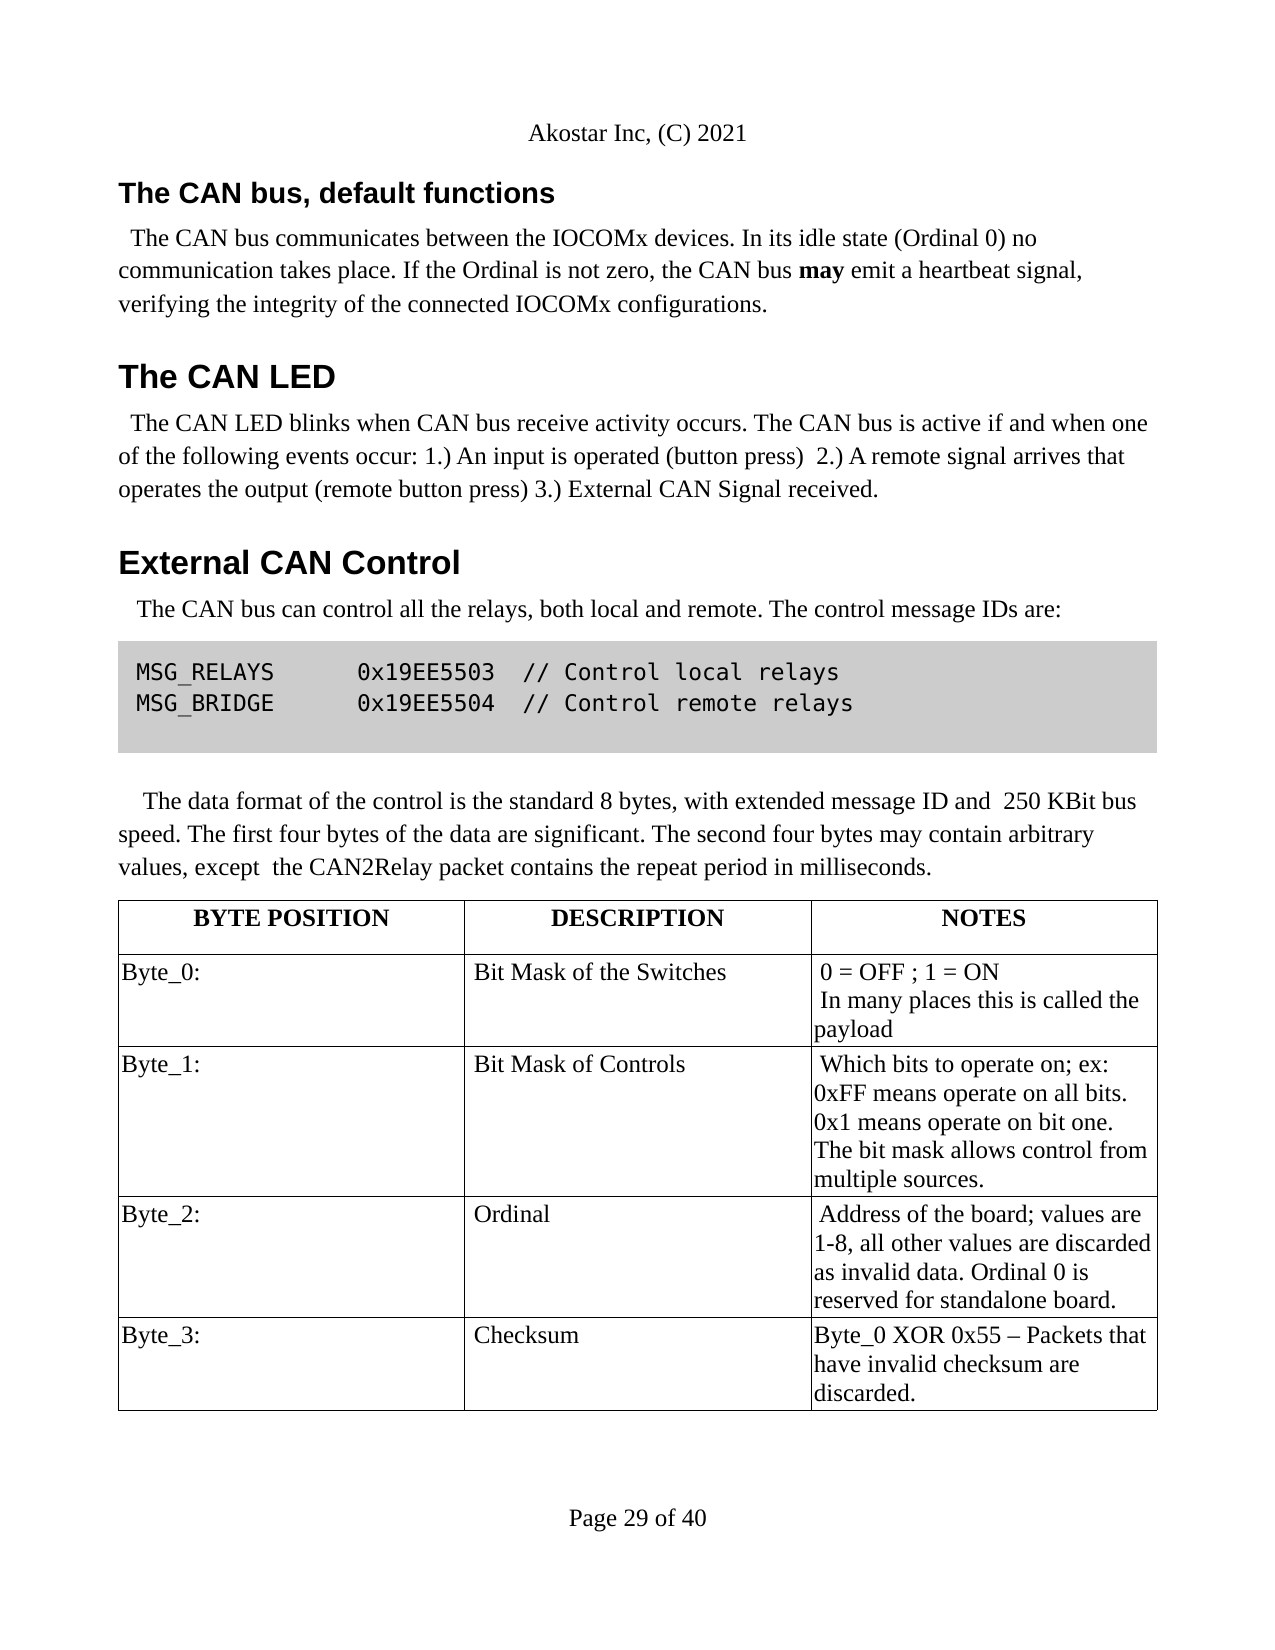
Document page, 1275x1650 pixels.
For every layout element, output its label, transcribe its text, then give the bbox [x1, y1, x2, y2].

table_cell Byte_3: [119, 1318, 464, 1409]
table_cell Ordinal [465, 1197, 811, 1317]
table_cell 0 = OFF ; 1 = ON In many places this is called the payload [812, 955, 1157, 1046]
subtitle External CAN Control [118, 543, 1157, 581]
table_cell Which bits to operate on; ex: 0xFF means operate on all bits. 0x1 means operate on bit one. The bit mask allows control from multiple sources. [812, 1047, 1157, 1196]
table_cell Address of the board; values are 1-8, all other values are discarded as invalid data. Ordinal 0 is reserved for standalone board. [812, 1197, 1157, 1317]
table_cell Byte_0: [119, 955, 464, 1046]
table_header NOTES [812, 901, 1157, 954]
table_cell Byte_2: [119, 1197, 464, 1317]
text The data format of the control is the standard 8 bytes, with extended message ID and 250 KBit bus speed. The first four bytes of the data are significant. The second four bytes may contain arbitrary values, except the CAN2Relay packet contains the repeat period in milliseconds. [118, 753, 1157, 881]
subtitle The CAN bus, default functions [118, 176, 1157, 210]
table_header BYTE POSITION [119, 901, 464, 954]
subtitle The CAN LED [118, 357, 1157, 396]
text The CAN bus can control all the relays, both local and remote. The control message IDs are: [118, 594, 1157, 623]
table_header MSG_RELAYS 0x19EE5503 // Control local relays MSG_BRIDGE 0x19EE5504 // Control remote relays [118, 641, 1157, 753]
table_cell Byte_0 XOR 0x55 – Packets that have invalid checksum are discarded. [812, 1318, 1157, 1409]
table_header DESCRIPTION [465, 901, 811, 954]
table_cell Bit Mask of Controls [465, 1047, 811, 1196]
table_cell Bit Mask of the Switches [465, 955, 811, 1046]
text The CAN LED blinks when CAN bus receive activity occurs. The CAN bus is active if and when one of the following events occur: 1.) An input is operated (button press) 2.) A remote signal arrives that operates the output (remote button press) 3.) External CAN Signal received. [118, 408, 1157, 503]
table_cell Checksum [465, 1318, 811, 1409]
text The CAN bus communicates between the IOCOMx devices. In its idle state (Ordinal 0) no communication takes place. If the Ordinal is not zero, the CAN bus may emit a heartbeat signal, verifying the integrity of the connected IOCOMx configurations. [118, 223, 1157, 317]
table_cell Byte_1: [119, 1047, 464, 1196]
